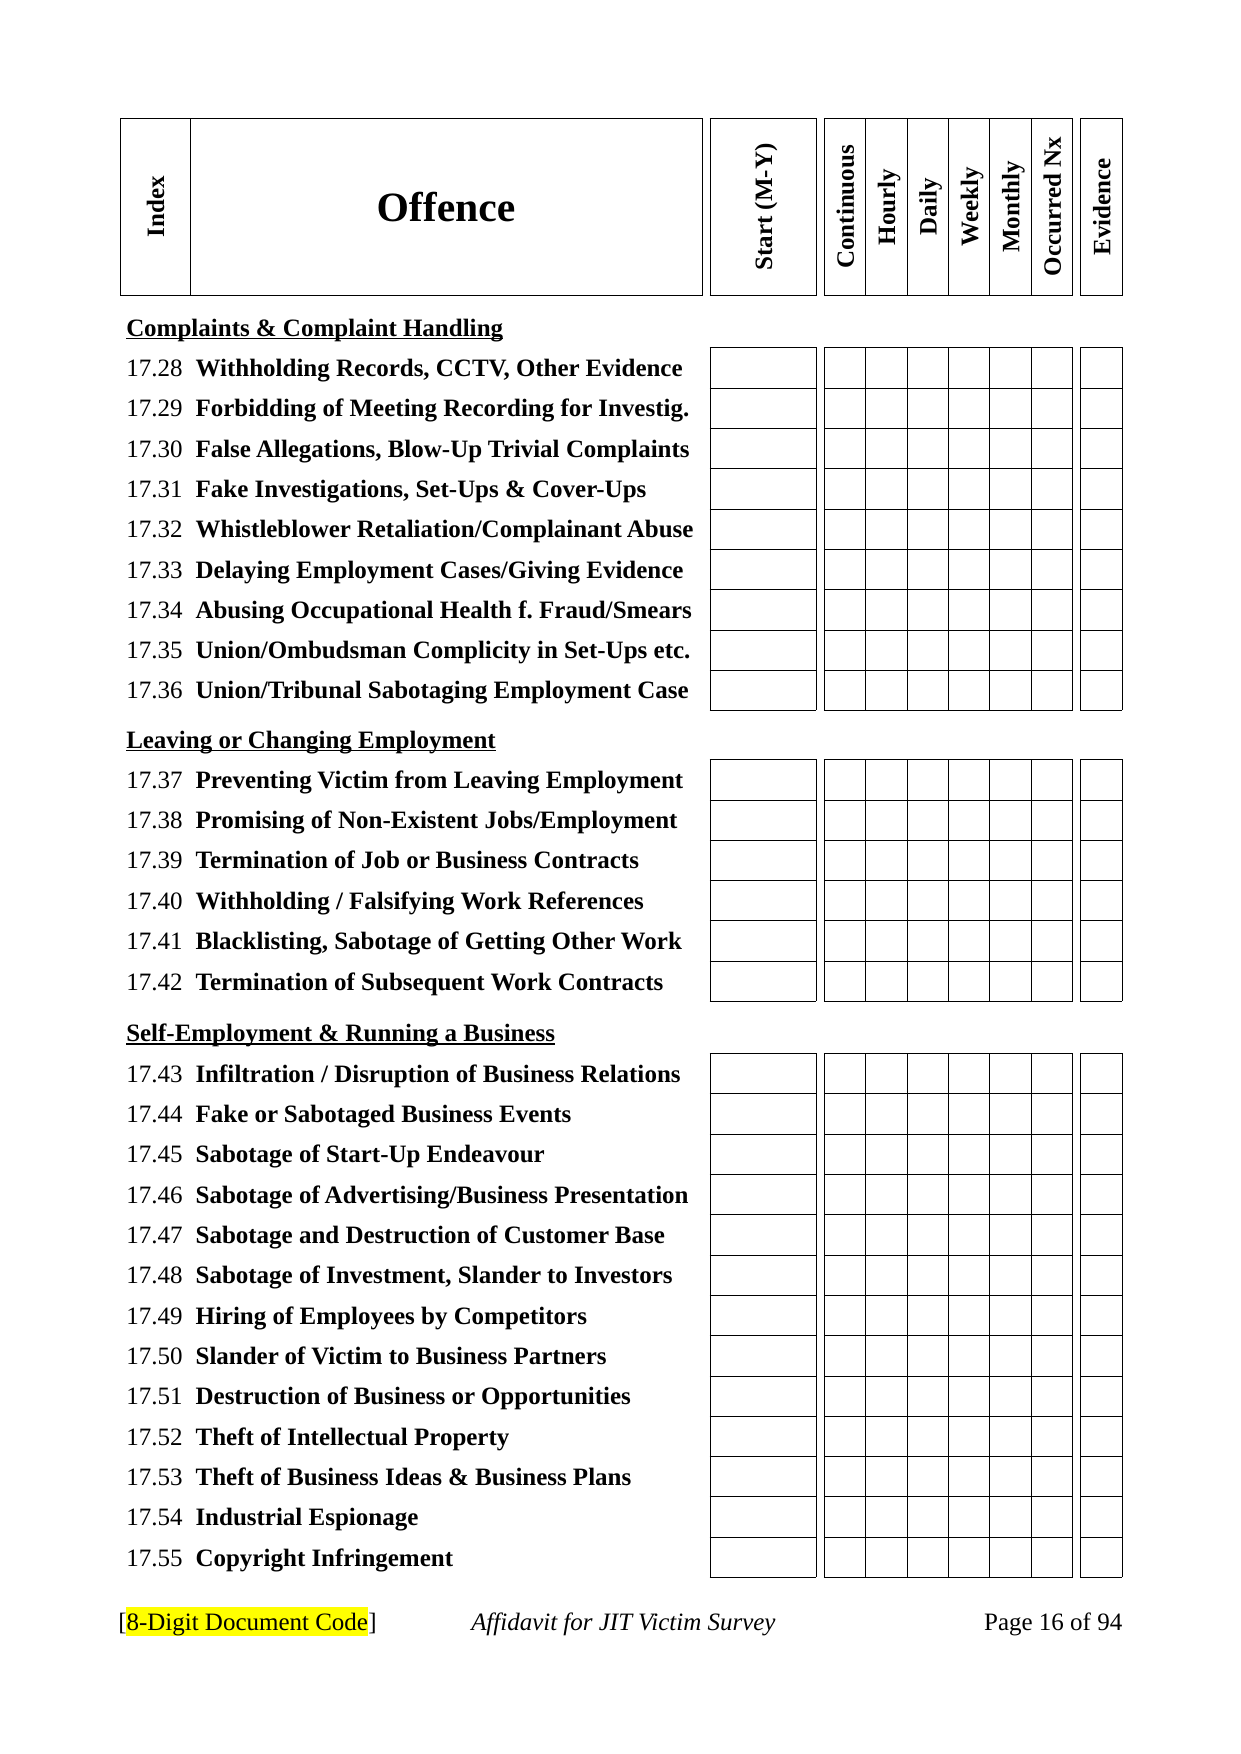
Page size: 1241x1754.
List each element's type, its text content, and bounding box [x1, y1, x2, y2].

table_cell [1081, 389, 1122, 428]
table_cell [1073, 1376, 1080, 1416]
table_cell [949, 1377, 989, 1416]
table_cell [990, 429, 1031, 468]
table_cell [825, 469, 865, 508]
table_header Evidence [1081, 119, 1122, 295]
table_cell [1081, 760, 1122, 799]
table_cell [817, 840, 824, 880]
table_cell [990, 590, 1031, 629]
table_cell [908, 1296, 948, 1335]
table_cell [1032, 1215, 1072, 1254]
table_cell [702, 1376, 710, 1416]
table_header Start (M-Y) [711, 119, 816, 295]
table_cell [990, 1377, 1031, 1416]
table_cell 17.51 [120, 1376, 190, 1416]
table_header Occurred Nx [1032, 119, 1072, 295]
table_cell 17.55 [120, 1537, 190, 1577]
table_cell 17.37 [120, 759, 190, 799]
table_cell 17.48 [120, 1255, 190, 1295]
table_cell [1081, 841, 1122, 880]
table_cell 17.32 [120, 509, 190, 549]
table_cell [1073, 961, 1080, 1001]
table_cell [990, 841, 1031, 880]
table_cell [1081, 1457, 1122, 1496]
table_cell [908, 962, 948, 1001]
table_cell [866, 881, 907, 920]
table_cell [908, 841, 948, 880]
table_cell [866, 1256, 907, 1295]
table_cell [1081, 550, 1122, 589]
table_cell Delaying Employment Cases/Giving Evidence [190, 549, 702, 589]
table_cell [817, 1255, 824, 1295]
table_cell [866, 469, 907, 508]
table_header Monthly [990, 119, 1031, 295]
table_cell [702, 961, 710, 1001]
table_cell [949, 1296, 989, 1335]
table_cell 17.44 [120, 1093, 190, 1134]
table_cell [1032, 1457, 1072, 1496]
table_cell [990, 1215, 1031, 1254]
table_cell [1081, 1135, 1122, 1174]
table_cell Slander of Victim to Business Partners [190, 1335, 702, 1376]
table_cell [949, 590, 989, 629]
table_header Hourly [866, 119, 907, 295]
table_cell [825, 1296, 865, 1335]
table_cell [1081, 1417, 1122, 1456]
table_cell [908, 1417, 948, 1456]
table_cell [711, 1296, 816, 1335]
table_cell Theft of Intellectual Property [190, 1416, 702, 1456]
table_cell [908, 671, 948, 710]
table_cell [866, 1497, 907, 1537]
table_cell [817, 1456, 824, 1496]
table_cell [1081, 469, 1122, 508]
table_cell [817, 1496, 824, 1537]
table_cell [866, 841, 907, 880]
table_cell [711, 962, 816, 1001]
table_cell [711, 881, 816, 920]
table_cell [825, 1135, 865, 1174]
table_cell [702, 549, 710, 589]
table_cell [908, 631, 948, 670]
table_cell [702, 840, 710, 880]
table_cell Copyright Infringement [190, 1537, 702, 1577]
table_cell [1073, 630, 1080, 670]
table_cell [1032, 841, 1072, 880]
table_cell [702, 630, 710, 670]
table_cell [1081, 962, 1122, 1001]
table_cell [990, 801, 1031, 840]
table_cell 17.49 [120, 1295, 190, 1335]
table_cell [1081, 348, 1122, 388]
table_cell [825, 671, 865, 710]
table_cell [990, 469, 1031, 508]
table_cell [866, 1175, 907, 1214]
table_cell [1032, 1094, 1072, 1134]
table_cell 17.28 [120, 347, 190, 388]
table_cell [702, 1295, 710, 1335]
table_header [703, 118, 710, 295]
table_cell Termination of Job or Business Contracts [190, 840, 702, 880]
table_cell [1073, 880, 1080, 920]
table_cell [1073, 347, 1080, 388]
table_cell 17.54 [120, 1496, 190, 1537]
table_cell [825, 631, 865, 670]
table_cell [702, 1537, 710, 1577]
table_cell [711, 1256, 816, 1295]
table_cell [711, 671, 816, 710]
table_cell Preventing Victim from Leaving Employment [190, 759, 702, 799]
table_cell [120, 295, 1122, 307]
table_cell 17.31 [120, 468, 190, 508]
table_cell Sabotage of Advertising/Business Presentation [190, 1174, 702, 1214]
table_cell [817, 1214, 824, 1254]
table_cell [1032, 1296, 1072, 1335]
table_cell [1032, 510, 1072, 549]
table_cell [1032, 881, 1072, 920]
table_cell [1081, 1497, 1122, 1537]
table_cell Forbidding of Meeting Recording for Investig. [190, 388, 702, 428]
table_cell [1081, 1538, 1122, 1577]
table_cell [711, 1457, 816, 1496]
table_cell [949, 631, 989, 670]
table_cell [990, 550, 1031, 589]
table_cell [908, 1135, 948, 1174]
table_cell [866, 389, 907, 428]
table_cell [711, 631, 816, 670]
table_cell [711, 801, 816, 840]
table_cell [825, 1336, 865, 1376]
table_cell [908, 550, 948, 589]
table_cell [990, 1094, 1031, 1134]
table_cell [702, 920, 710, 961]
table_cell [817, 589, 824, 629]
table_cell [1081, 1094, 1122, 1134]
table_cell [1081, 1175, 1122, 1214]
table_cell [908, 590, 948, 629]
table_cell [1073, 468, 1080, 508]
table_cell 17.36 [120, 670, 190, 710]
table_cell [908, 921, 948, 961]
table_cell [866, 962, 907, 1001]
table_cell [817, 428, 824, 468]
table_cell [825, 348, 865, 388]
table_cell 17.50 [120, 1335, 190, 1376]
table_cell [866, 631, 907, 670]
table_cell [908, 1094, 948, 1134]
table_cell [1073, 388, 1080, 428]
table_cell [817, 630, 824, 670]
table_cell 17.42 [120, 961, 190, 1001]
table_cell [825, 389, 865, 428]
table_cell [949, 1256, 989, 1295]
table_cell [711, 1497, 816, 1537]
table_cell [990, 1256, 1031, 1295]
table_cell [1073, 1335, 1080, 1376]
table_cell [702, 1416, 710, 1456]
table_cell [825, 1417, 865, 1456]
table_cell [1081, 801, 1122, 840]
table_cell [711, 348, 816, 388]
table_cell [817, 1416, 824, 1456]
table_cell [817, 549, 824, 589]
table_cell [866, 760, 907, 799]
table_cell [990, 1135, 1031, 1174]
table_cell [825, 1497, 865, 1537]
table_cell [825, 429, 865, 468]
table_cell [949, 389, 989, 428]
table_cell [1032, 760, 1072, 799]
table_cell [990, 631, 1031, 670]
table_cell [1073, 1456, 1080, 1496]
table_cell [990, 962, 1031, 1001]
table_cell [825, 881, 865, 920]
table_cell 17.43 [120, 1053, 190, 1093]
table_cell [702, 589, 710, 629]
table_cell Promising of Non-Existent Jobs/Employment [190, 800, 702, 840]
table_cell [1032, 671, 1072, 710]
table_cell [702, 800, 710, 840]
table_cell [866, 550, 907, 589]
table_cell [702, 1134, 710, 1174]
table_cell [825, 1377, 865, 1416]
table_cell [711, 1417, 816, 1456]
table_cell [1081, 1296, 1122, 1335]
table_cell [817, 1174, 824, 1214]
table_cell [817, 759, 824, 799]
table_cell [1081, 921, 1122, 961]
table_cell [1081, 1256, 1122, 1295]
table_cell [866, 1215, 907, 1254]
table_cell [120, 710, 1122, 719]
table_cell [1032, 429, 1072, 468]
table_cell [1032, 1497, 1072, 1537]
table_cell [1032, 389, 1072, 428]
table_cell 17.38 [120, 800, 190, 840]
table_cell [949, 1457, 989, 1496]
table_cell [908, 1457, 948, 1496]
table_cell [908, 1336, 948, 1376]
table_cell [949, 469, 989, 508]
table_cell [949, 1094, 989, 1134]
table_cell [1073, 549, 1080, 589]
table_cell [866, 1336, 907, 1376]
table_cell [949, 801, 989, 840]
table_cell Sabotage of Investment, Slander to Investors [190, 1255, 702, 1295]
table_cell [866, 590, 907, 629]
table_cell [817, 1053, 824, 1093]
table_cell [711, 469, 816, 508]
table_cell 17.46 [120, 1174, 190, 1214]
table_cell Withholding / Falsifying Work References [190, 880, 702, 920]
table_cell [817, 509, 824, 549]
table_cell [908, 881, 948, 920]
table_cell [1073, 759, 1080, 799]
table_cell 17.45 [120, 1134, 190, 1174]
table_cell [1081, 429, 1122, 468]
table_cell [949, 921, 989, 961]
table_cell [817, 1376, 824, 1416]
table_cell [990, 671, 1031, 710]
table_cell [1073, 800, 1080, 840]
table_cell [702, 759, 710, 799]
table_cell [908, 389, 948, 428]
table_cell [949, 1054, 989, 1093]
table_cell [825, 1538, 865, 1577]
table_header Weekly [949, 119, 989, 295]
table_cell [1073, 840, 1080, 880]
table_cell [702, 347, 710, 388]
table_cell [949, 671, 989, 710]
table_cell 17.33 [120, 549, 190, 589]
table_cell [817, 347, 824, 388]
table_cell [1081, 1215, 1122, 1254]
table_cell [817, 961, 824, 1001]
table_cell [702, 428, 710, 468]
table_cell 17.40 [120, 880, 190, 920]
table_cell [702, 880, 710, 920]
table_cell [702, 1335, 710, 1376]
table_cell [1073, 1093, 1080, 1134]
table_cell [1073, 1255, 1080, 1295]
table_cell [1073, 1416, 1080, 1456]
table_cell [990, 1538, 1031, 1577]
table_cell [1073, 509, 1080, 549]
table_cell Destruction of Business or Opportunities [190, 1376, 702, 1416]
table_cell [990, 510, 1031, 549]
table_cell [817, 1335, 824, 1376]
table_cell 17.30 [120, 428, 190, 468]
table_cell [711, 590, 816, 629]
table_cell [908, 1215, 948, 1254]
table_cell Complaints & Complaint Handling [120, 307, 1122, 347]
table_cell [990, 1296, 1031, 1335]
table_cell Union/Tribunal Sabotaging Employment Case [190, 670, 702, 710]
table_cell [1032, 1538, 1072, 1577]
table_cell [711, 389, 816, 428]
table_cell [1081, 631, 1122, 670]
table_cell [702, 1456, 710, 1496]
table_cell 17.41 [120, 920, 190, 961]
table_cell 17.47 [120, 1214, 190, 1254]
table_cell [990, 1175, 1031, 1214]
table_cell [1081, 1336, 1122, 1376]
table_cell Hiring of Employees by Competitors [190, 1295, 702, 1335]
table_cell [825, 1256, 865, 1295]
table_cell [711, 550, 816, 589]
table_cell [1073, 1134, 1080, 1174]
table_cell [1032, 921, 1072, 961]
table_cell Whistleblower Retaliation/Complainant Abuse [190, 509, 702, 549]
table_cell [990, 921, 1031, 961]
table_cell [908, 801, 948, 840]
table_cell [949, 881, 989, 920]
table_cell [866, 348, 907, 388]
table_cell [1032, 1417, 1072, 1456]
table_cell [1073, 1214, 1080, 1254]
table_cell Union/Ombudsman Complicity in Set-Ups etc. [190, 630, 702, 670]
table_cell [908, 1175, 948, 1214]
table_cell Fake Investigations, Set-Ups & Cover-Ups [190, 468, 702, 508]
table_cell [1081, 1377, 1122, 1416]
table_cell [711, 1094, 816, 1134]
table_cell [711, 1054, 816, 1093]
table_cell [1073, 428, 1080, 468]
table_cell [1073, 1053, 1080, 1093]
table_cell [825, 760, 865, 799]
table_cell [711, 1215, 816, 1254]
table_cell [949, 1538, 989, 1577]
table_header Continuous [825, 119, 865, 295]
table_header [1073, 118, 1080, 295]
table_cell [949, 429, 989, 468]
table_cell Abusing Occupational Health f. Fraud/Smears [190, 589, 702, 629]
table_cell [711, 1336, 816, 1376]
table_cell [1032, 801, 1072, 840]
table_cell [949, 760, 989, 799]
table_cell [949, 1135, 989, 1174]
table_cell [817, 1537, 824, 1577]
table_cell [1032, 590, 1072, 629]
table_cell [990, 1457, 1031, 1496]
table_cell [1032, 469, 1072, 508]
table_cell [825, 590, 865, 629]
table_cell [1032, 1336, 1072, 1376]
table_cell [702, 1496, 710, 1537]
table_cell [866, 1538, 907, 1577]
table_cell [866, 1054, 907, 1093]
table_cell [825, 1457, 865, 1496]
table_cell [949, 348, 989, 388]
table_cell [866, 429, 907, 468]
table_cell [866, 1377, 907, 1416]
table_cell [1073, 589, 1080, 629]
table_cell [1032, 1256, 1072, 1295]
table_cell [711, 921, 816, 961]
table_cell [1032, 1054, 1072, 1093]
table_cell 17.34 [120, 589, 190, 629]
table_cell [825, 921, 865, 961]
table_cell 17.35 [120, 630, 190, 670]
table_cell [120, 1001, 1122, 1013]
table_cell Withholding Records, CCTV, Other Evidence [190, 347, 702, 388]
table_cell [949, 841, 989, 880]
table_cell [990, 1336, 1031, 1376]
table_cell [702, 670, 710, 710]
table_cell 17.52 [120, 1416, 190, 1456]
table_cell [825, 962, 865, 1001]
table_cell [711, 1135, 816, 1174]
table_cell [702, 1093, 710, 1134]
table_cell [866, 1135, 907, 1174]
table_cell [866, 921, 907, 961]
table_cell [711, 1377, 816, 1416]
table_cell [866, 1094, 907, 1134]
table_cell [817, 880, 824, 920]
table_cell Termination of Subsequent Work Contracts [190, 961, 702, 1001]
table_cell False Allegations, Blow-Up Trivial Complaints [190, 428, 702, 468]
table_cell Sabotage and Destruction of Customer Base [190, 1214, 702, 1254]
table_cell [866, 671, 907, 710]
table_cell [702, 1255, 710, 1295]
table_cell [908, 1497, 948, 1537]
table_cell [990, 881, 1031, 920]
table_cell [1073, 670, 1080, 710]
table_cell [825, 550, 865, 589]
table_cell [949, 1175, 989, 1214]
table_header [817, 118, 824, 295]
table_cell Theft of Business Ideas & Business Plans [190, 1456, 702, 1496]
table_cell [990, 348, 1031, 388]
table_cell [990, 760, 1031, 799]
table_cell [908, 1377, 948, 1416]
table_cell Infiltration / Disruption of Business Relations [190, 1053, 702, 1093]
table_cell [711, 429, 816, 468]
table_cell [990, 1497, 1031, 1537]
table_cell [825, 1175, 865, 1214]
table_cell [1081, 671, 1122, 710]
table_cell [908, 1256, 948, 1295]
table_cell [949, 510, 989, 549]
table_cell [711, 760, 816, 799]
table_cell 17.29 [120, 388, 190, 428]
table_cell [817, 1295, 824, 1335]
table_cell [1032, 962, 1072, 1001]
table_cell [825, 841, 865, 880]
table_cell [817, 1134, 824, 1174]
table_cell [990, 389, 1031, 428]
table_cell [866, 1417, 907, 1456]
table_cell [825, 1094, 865, 1134]
table_cell [1081, 510, 1122, 549]
table_cell [1081, 881, 1122, 920]
table_cell [702, 468, 710, 508]
table_cell Sabotage of Start-Up Endeavour [190, 1134, 702, 1174]
table_cell [702, 1174, 710, 1214]
table_cell [908, 429, 948, 468]
table_header Daily [908, 119, 948, 295]
table_cell [711, 841, 816, 880]
table_cell [866, 1296, 907, 1335]
table_cell [1073, 1174, 1080, 1214]
table_cell 17.53 [120, 1456, 190, 1496]
table_cell [702, 509, 710, 549]
table_cell [1032, 631, 1072, 670]
table_cell Fake or Sabotaged Business Events [190, 1093, 702, 1134]
table_cell [908, 469, 948, 508]
table_cell [949, 962, 989, 1001]
table_cell [711, 510, 816, 549]
table_cell [908, 510, 948, 549]
table_cell [1073, 1295, 1080, 1335]
table_cell [1073, 920, 1080, 961]
table_cell [817, 670, 824, 710]
table_cell [825, 801, 865, 840]
table_cell [817, 388, 824, 428]
table_cell [1032, 550, 1072, 589]
table_header Offence [191, 119, 702, 295]
table_cell [1073, 1496, 1080, 1537]
table_cell [908, 1538, 948, 1577]
table_cell Self-Employment & Running a Business [120, 1013, 1122, 1053]
table_cell [702, 388, 710, 428]
table_cell [1081, 1054, 1122, 1093]
table_cell [949, 550, 989, 589]
table_cell [1032, 1377, 1072, 1416]
table_cell Blacklisting, Sabotage of Getting Other Work [190, 920, 702, 961]
table_cell 17.39 [120, 840, 190, 880]
table_cell [1081, 590, 1122, 629]
table_cell [908, 1054, 948, 1093]
table_cell [825, 510, 865, 549]
table_cell [817, 920, 824, 961]
table_header Index [121, 119, 190, 295]
table_cell [949, 1417, 989, 1456]
table_cell [711, 1538, 816, 1577]
table_cell [866, 801, 907, 840]
table_cell [817, 1093, 824, 1134]
table_cell [1032, 1175, 1072, 1214]
table_cell [711, 1175, 816, 1214]
table_cell [825, 1054, 865, 1093]
table_cell [702, 1214, 710, 1254]
table_cell [817, 468, 824, 508]
table_cell [949, 1497, 989, 1537]
table_cell [825, 1215, 865, 1254]
table_cell [949, 1215, 989, 1254]
table_cell [990, 1417, 1031, 1456]
table_cell [1032, 348, 1072, 388]
table_cell [908, 760, 948, 799]
table_cell [817, 800, 824, 840]
table_cell [866, 1457, 907, 1496]
table_cell [702, 1053, 710, 1093]
table_cell [866, 510, 907, 549]
table_cell Leaving or Changing Employment [120, 719, 1122, 759]
table_cell [908, 348, 948, 388]
table_cell Industrial Espionage [190, 1496, 702, 1537]
table_cell [1073, 1537, 1080, 1577]
table_cell [949, 1336, 989, 1376]
table_cell [990, 1054, 1031, 1093]
table_cell [1032, 1135, 1072, 1174]
